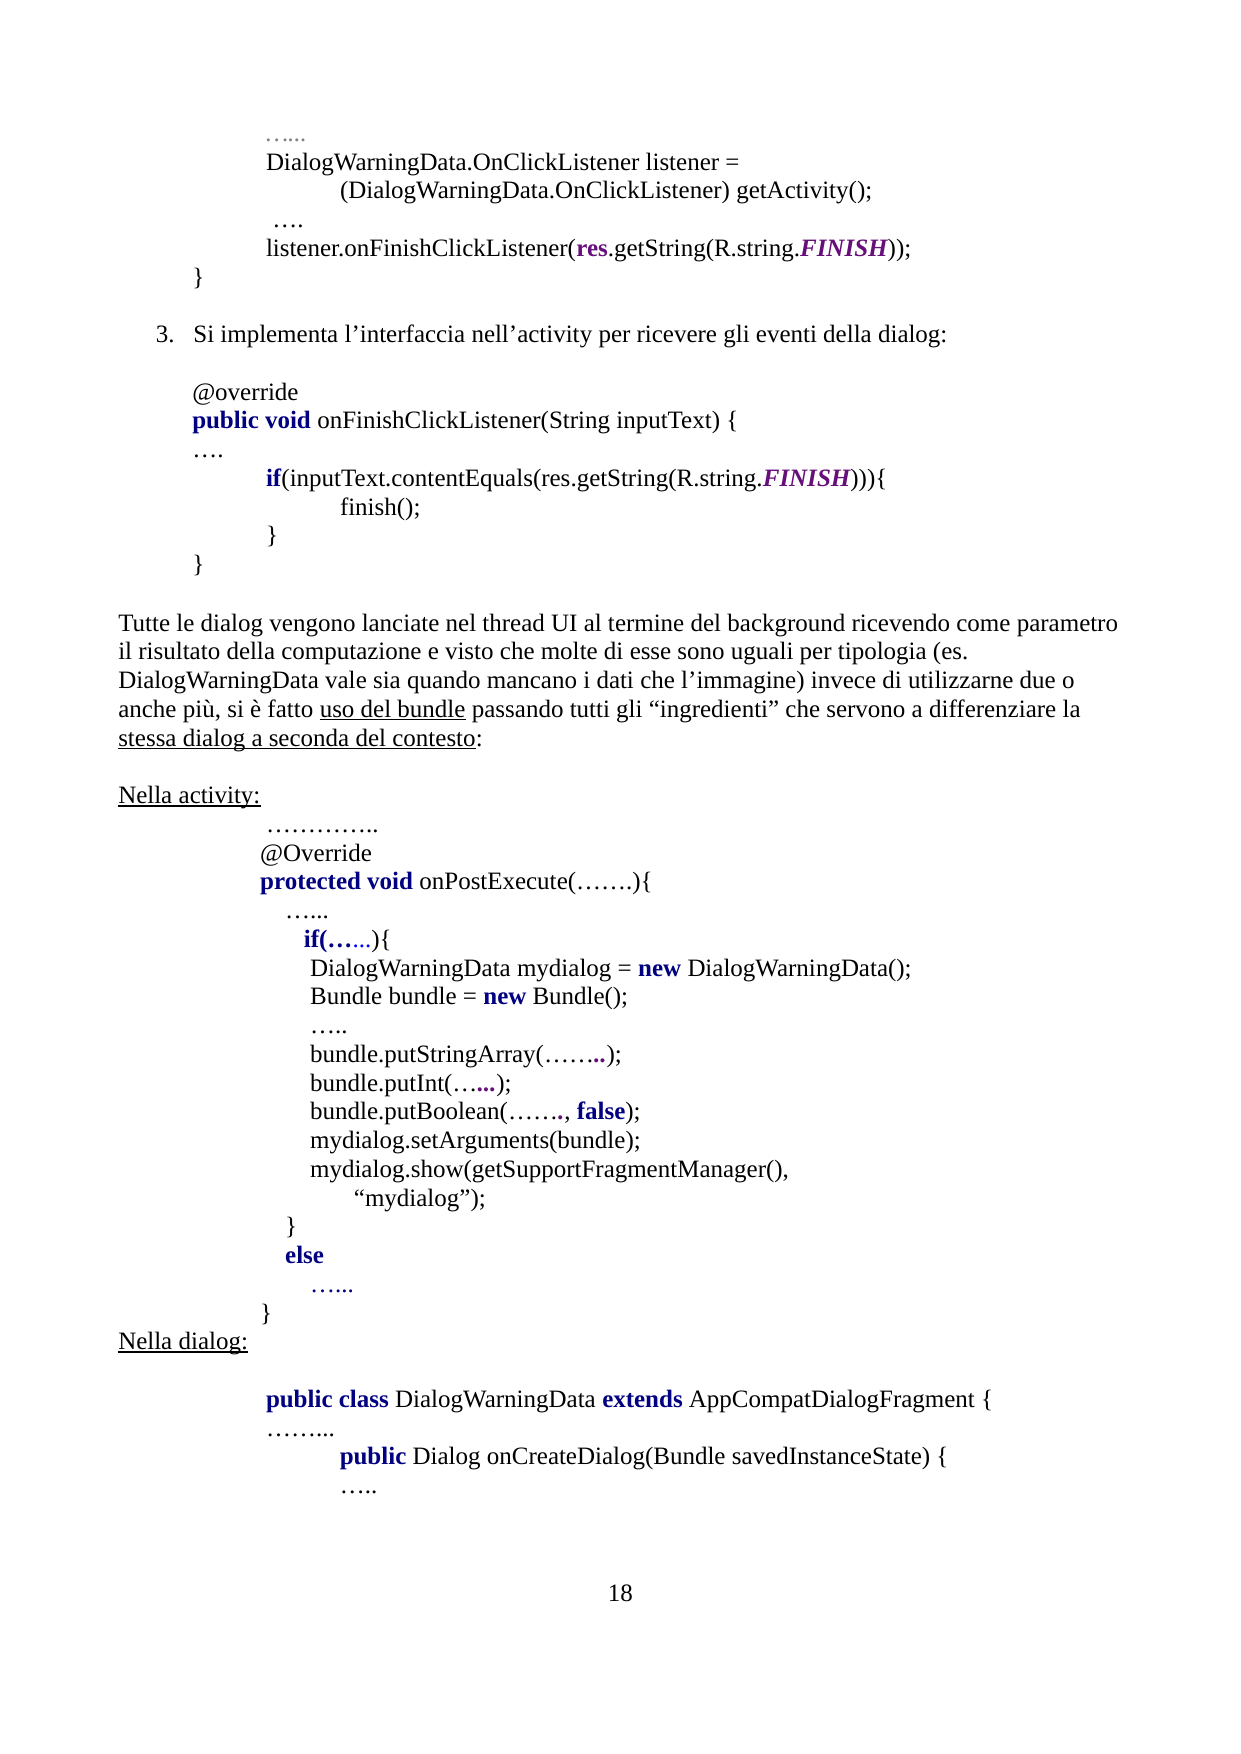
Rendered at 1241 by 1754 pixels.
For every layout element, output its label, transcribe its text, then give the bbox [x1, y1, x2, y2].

text (DialogWarningData.OnClickListener) getActivity(); [118, 176, 1122, 204]
text ….. [260, 1010, 1122, 1039]
text Nella activity: [118, 780, 1122, 809]
text } [118, 262, 1122, 291]
text …. [118, 204, 1122, 233]
text “mydialog”); [260, 1183, 1122, 1211]
text bundle.putBoolean(……., false); [260, 1096, 1122, 1125]
text else [260, 1240, 1122, 1269]
text Nella dialog: [118, 1326, 1122, 1355]
text } [260, 1298, 1122, 1326]
text public class DialogWarningData extends AppCompatDialogFragment { [118, 1384, 1122, 1413]
text public void onFinishClickListener(String inputText) { [118, 406, 1122, 434]
text ……... [118, 1413, 1122, 1441]
text @override [118, 377, 1122, 406]
text …. [118, 434, 1122, 463]
text …... [260, 1269, 1122, 1298]
text if(inputText.contentEquals(res.getString(R.string.FINISH))){ [118, 463, 1122, 492]
text mydialog.setArguments(bundle); [260, 1125, 1122, 1154]
text …... [260, 895, 1122, 924]
text if(…...){ [260, 924, 1122, 953]
text finish(); [118, 492, 1122, 521]
text protected void onPostExecute(…….){ [260, 866, 1122, 895]
text ….. [266, 1470, 1122, 1499]
text ………….. [118, 809, 1122, 838]
text listener.onFinishClickListener(res.getString(R.string.FINISH)); [118, 233, 1122, 262]
text bundle.putStringArray(……..); [260, 1039, 1122, 1068]
text public Dialog onCreateDialog(Bundle savedInstanceState) { [266, 1441, 1122, 1470]
text DialogWarningData.OnClickListener listener = [118, 147, 1122, 176]
text Tutte le dialog vengono lanciate nel thread UI al termine del background ricevendo come parametro il risultato della computazione e visto che molte di esse sono uguali per tipologia (es. DialogWarningData vale sia quando mancano i dati che l’immagine) invece di utilizzarne due o anche più, si è fatto uso del bundle passando tutti gli “ingredienti” che servono a differenziare la stessa dialog a seconda del contesto: [118, 608, 1122, 751]
text } [260, 1211, 1122, 1240]
text mydialog.show(getSupportFragmentManager(), [260, 1154, 1122, 1183]
list Si implementa l’interfaccia nell’activity per ricevere gli eventi della dialog: [156, 319, 1122, 348]
text DialogWarningData mydialog = new DialogWarningData(); [260, 953, 1122, 981]
text bundle.putInt(…...); [260, 1068, 1122, 1096]
text …... [118, 118, 1122, 147]
text } [118, 521, 1122, 549]
text Bundle bundle = new Bundle(); [260, 981, 1122, 1010]
text @Override [260, 838, 1122, 866]
text } [118, 549, 1122, 578]
